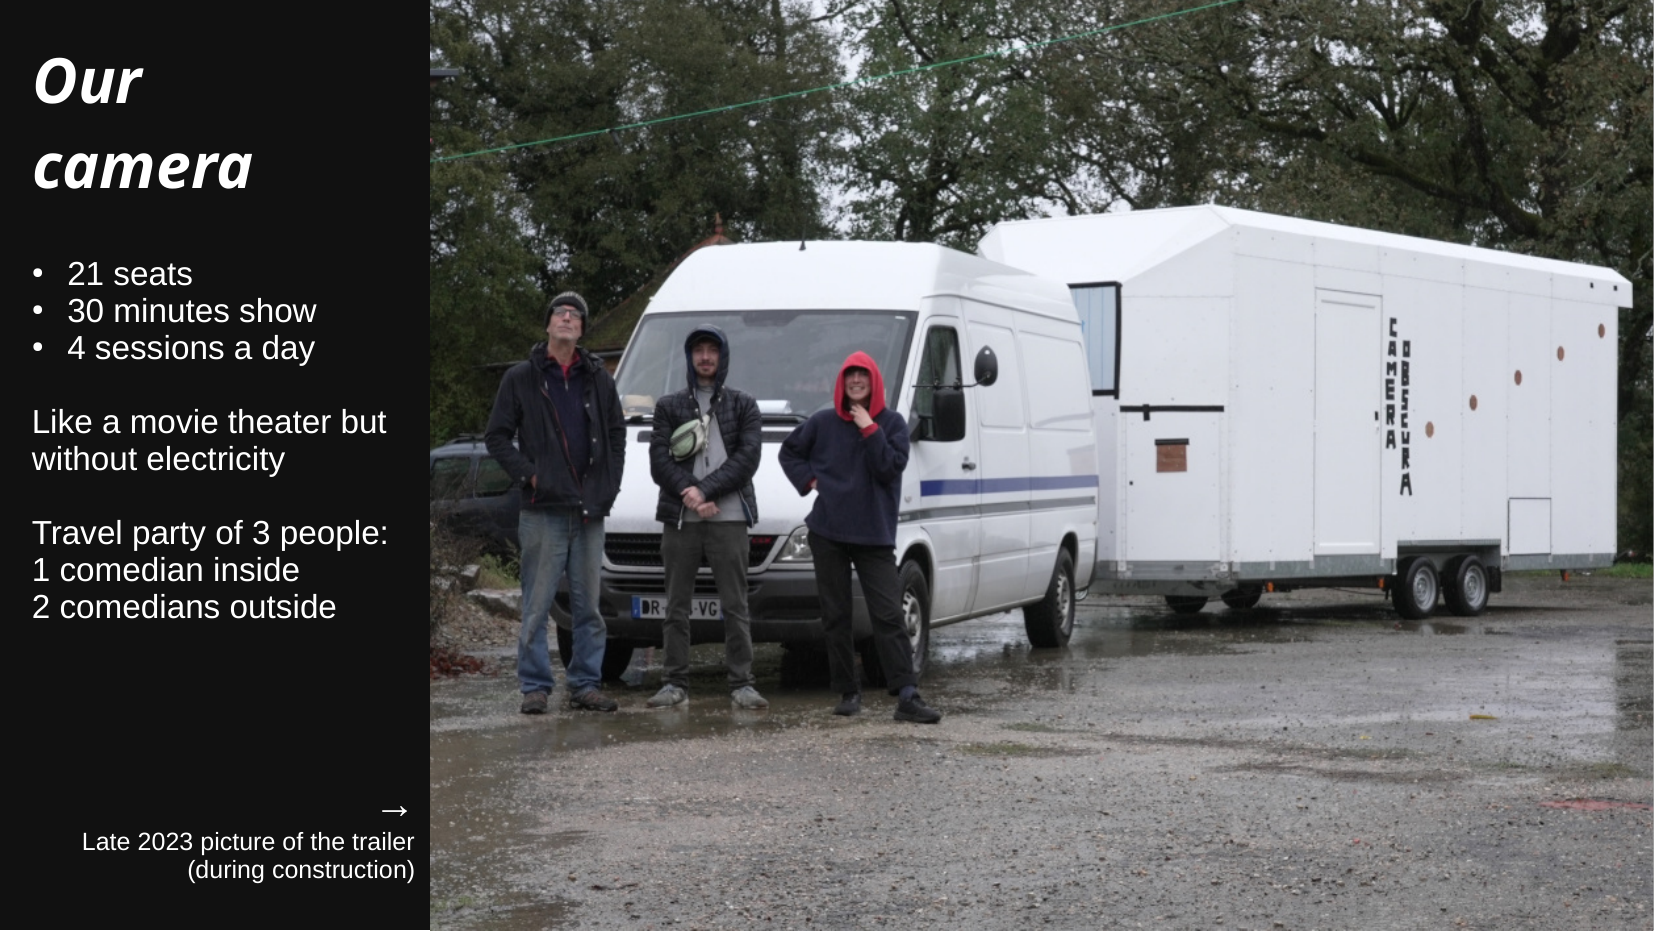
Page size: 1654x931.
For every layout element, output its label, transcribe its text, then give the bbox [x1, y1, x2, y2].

text_box → Late 2023 picture of the trailer (during construction) [17, 773, 431, 891]
text_box Our camera [17, 29, 430, 178]
text_box 21 seats 30 minutes show 4 sessions a day Like a movie theater but without electricity Travel party of 3 people: 1 comedian inside 2 comedians outside [17, 248, 430, 634]
picture [430, 0, 1654, 931]
